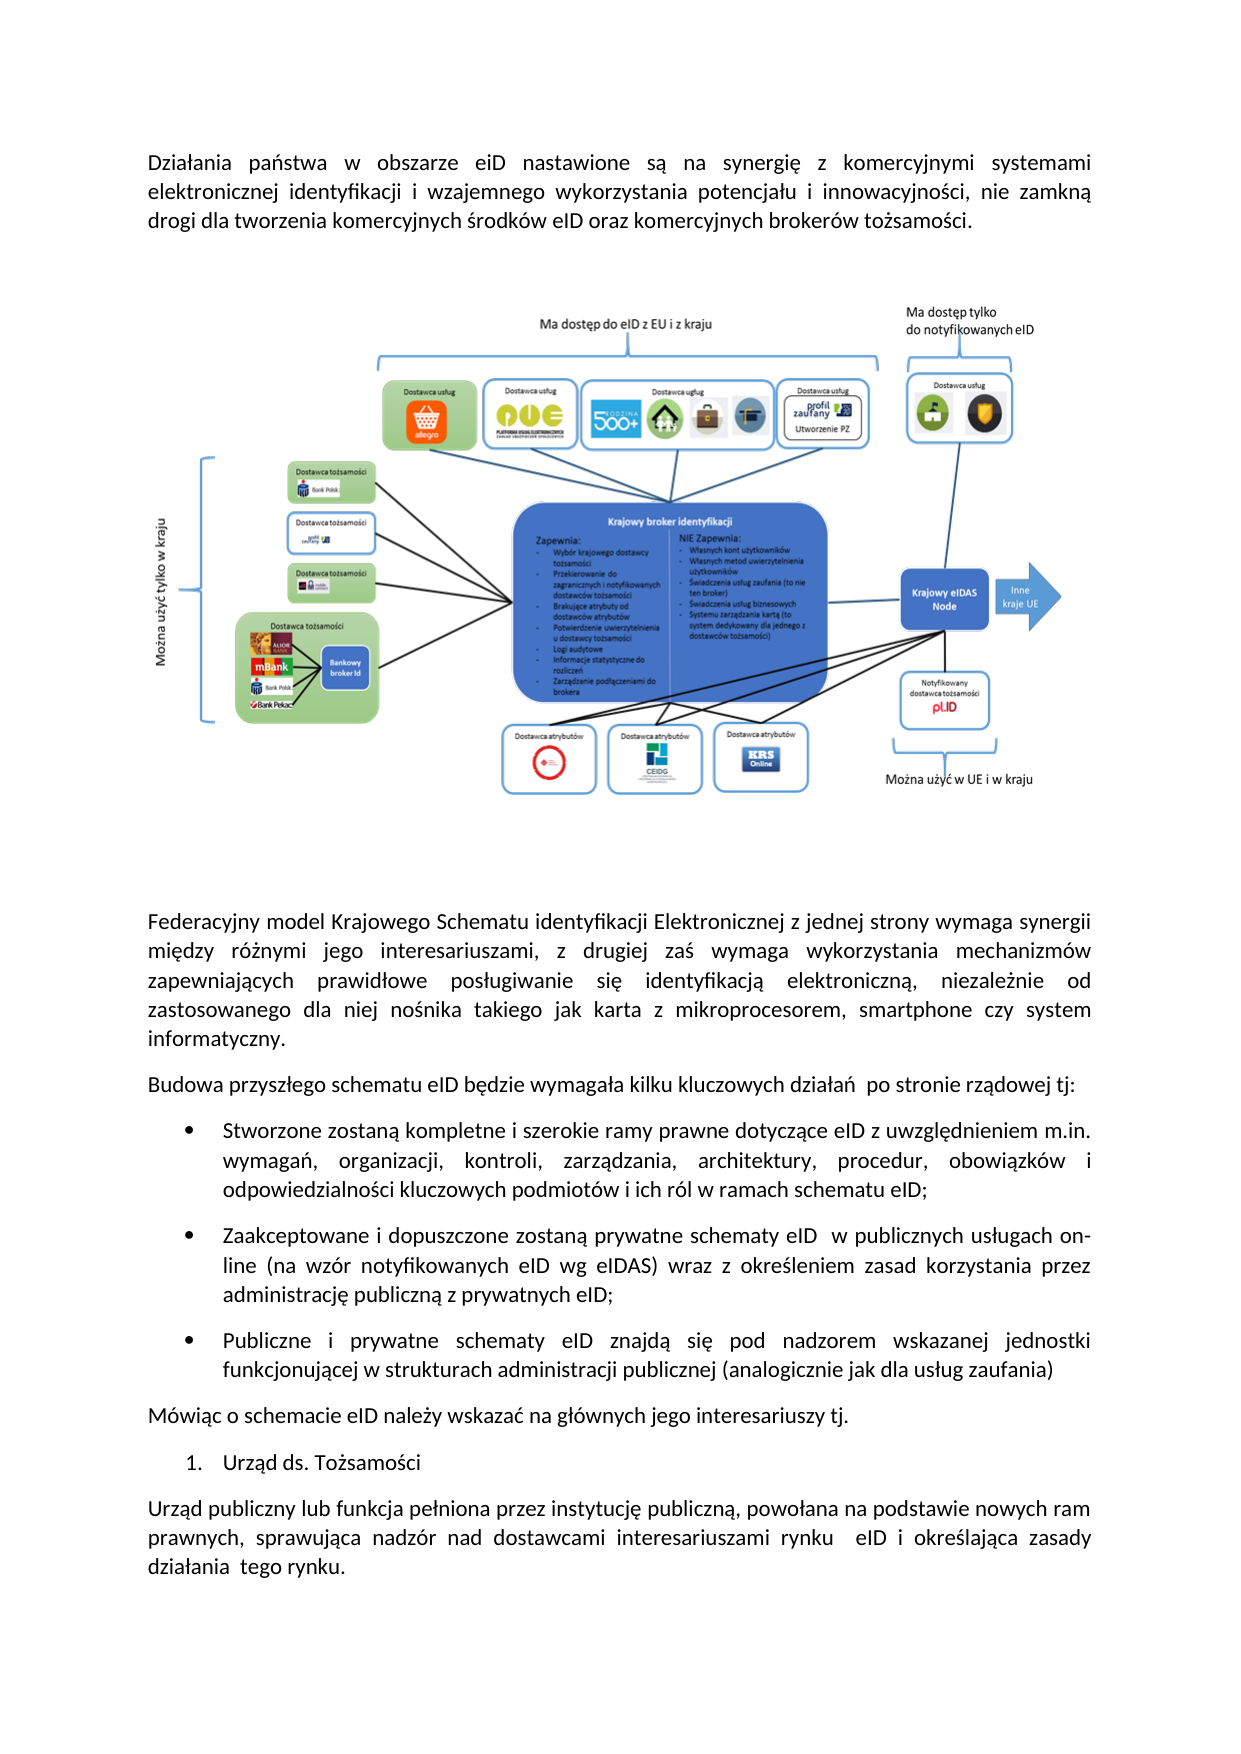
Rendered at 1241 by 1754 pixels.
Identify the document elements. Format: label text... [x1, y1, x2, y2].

list Zaakceptowane i dopuszczone zostaną prywatne schematy eID w publicznych usługach on-line (na wzór notyfikowanych eID wg eIDAS) wraz z określeniem zasad korzystania przez administrację publiczną z prywatnych eID; [185, 1221, 1093, 1308]
list Publiczne i prywatne schematy eID znajdą się pod nadzorem wskazanej jednostki funkcjonującej w strukturach administracji publicznej (analogicznie jak dla usług zaufania) [185, 1326, 1093, 1383]
text Działania państwa w obszarze eiD nastawione są na synergię z komercyjnymi systemami elektronicznej identyfikacji i wzajemnego wykorzystania potencjału i innowacyjności, nie zamkną drogi dla tworzenia komercyjnych środków eID oraz komercyjnych brokerów tożsamości. [148, 148, 1093, 234]
text Federacyjny model Krajowego Schematu identyfikacji Elektronicznej z jednej strony wymaga synergii między różnymi jego interesariuszami, z drugiej zaś wymaga wykorzystania mechanizmów zapewniających prawidłowe posługiwanie się identyfikacją elektroniczną, niezależnie od zastosowanego dla niej nośnika takiego jak karta z mikroprocesorem, smartphone czy system informatyczny. [148, 907, 1093, 1052]
list Stworzone zostaną kompletne i szerokie ramy prawne dotyczące eID z uwzględnieniem m.in. wymagań, organizacji, kontroli, zarządzania, architektury, procedur, obowiązków i odpowiedzialności kluczowych podmiotów i ich ról w ramach schematu eID; [185, 1117, 1093, 1203]
text Urząd publiczny lub funkcja pełniona przez instytucję publiczną, powołana na podstawie nowych ram prawnych, sprawująca nadzór nad dostawcami interesariuszami rynku eID i określająca zasady działania tego rynku. [148, 1494, 1093, 1580]
text Budowa przyszłego schematu eID będzie wymagała kilku kluczowych działań po stronie rządowej tj: [148, 1071, 1093, 1098]
text Mówiąc o schemacie eID należy wskazać na głównych jego interesariuszy tj. [148, 1402, 1093, 1429]
list Urząd ds. Tożsamości [185, 1448, 1093, 1476]
